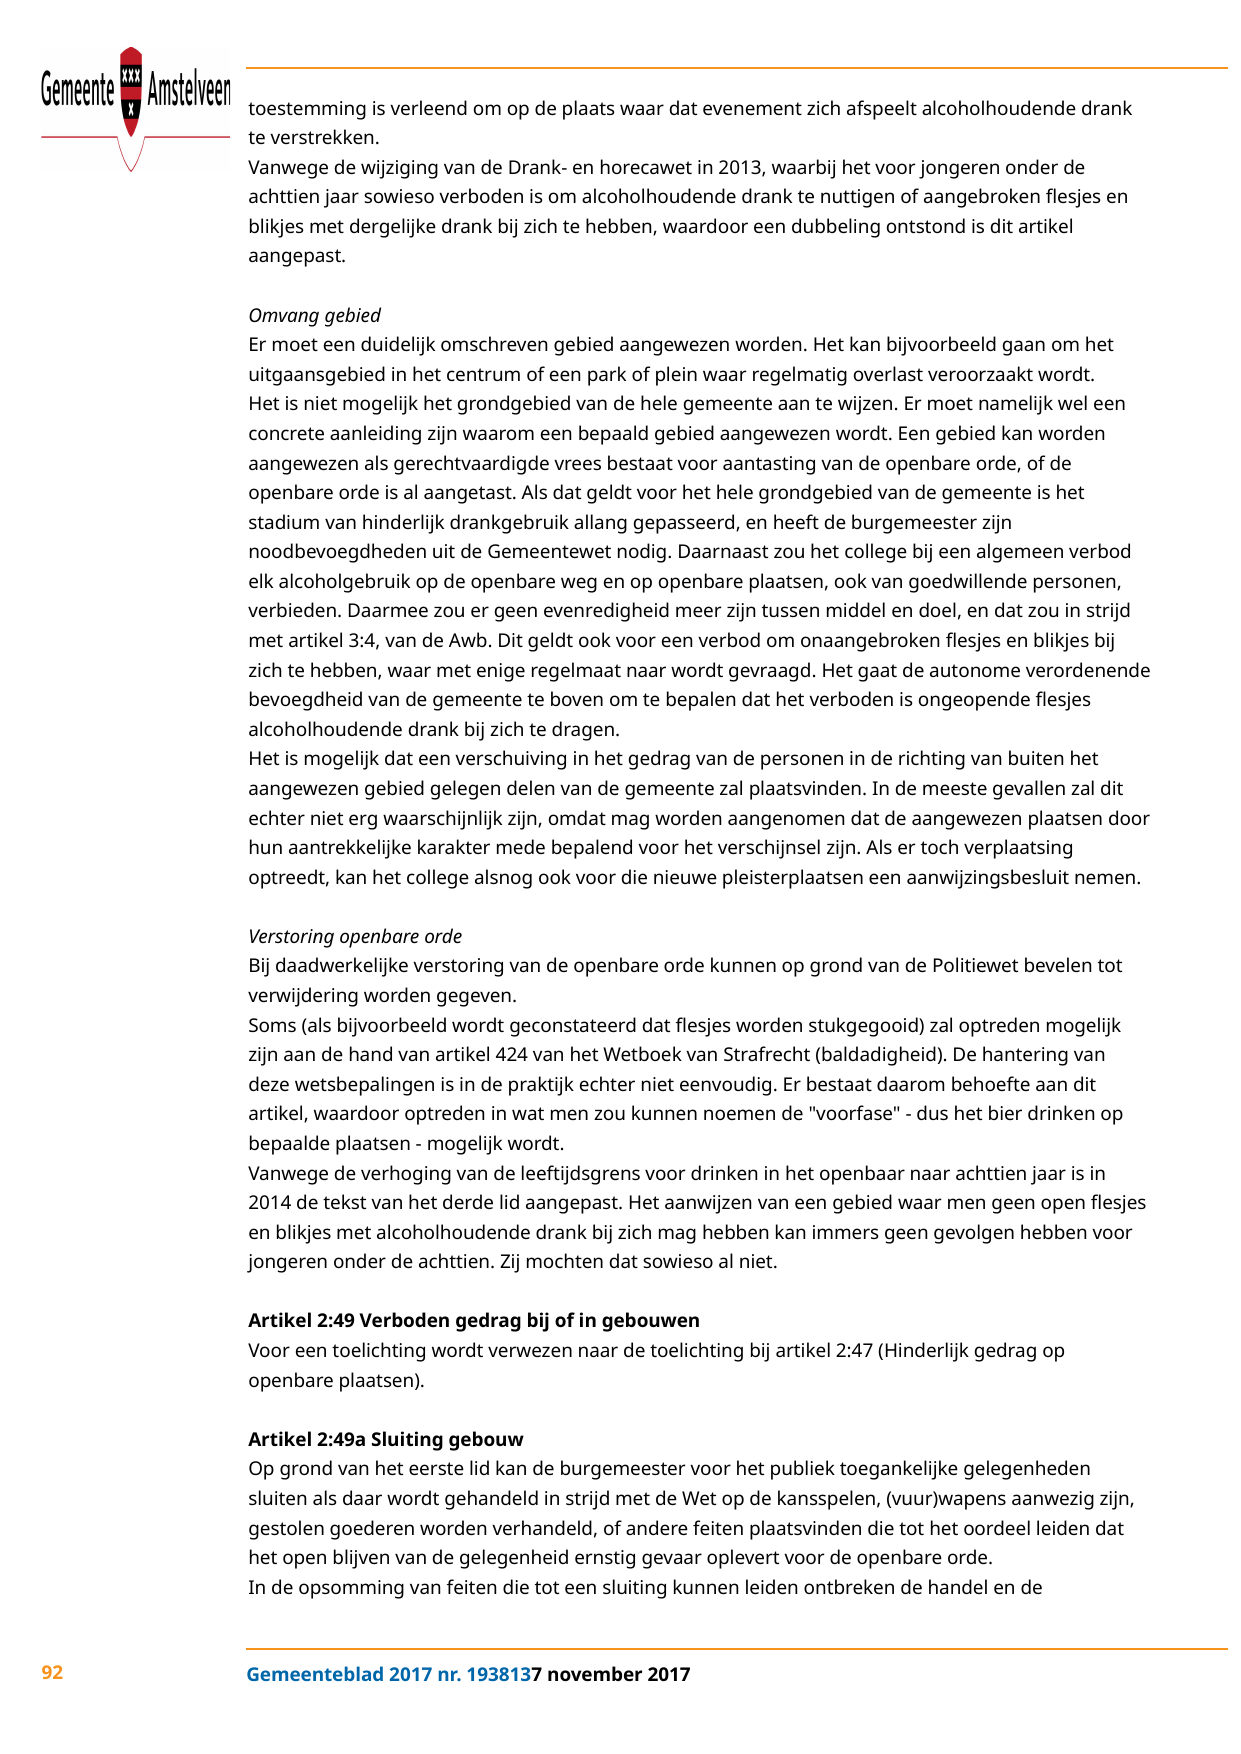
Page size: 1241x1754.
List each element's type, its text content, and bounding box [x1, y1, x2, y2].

text Vanwege de verhoging van de leeftijdsgrens voor drinken in het openbaar naar achttien jaar is in 2014 de tekst van het derde lid aangepast. Het aanwijzen van een gebied waar men geen open flesjes en blikjes met alcoholhoudende drank bij zich mag hebben kan immers geen gevolgen hebben voor jongeren onder de achttien. Zij mochten dat sowieso al niet. [248, 1160, 1152, 1274]
text In de opsomming van feiten die tot een sluiting kunnen leiden ontbreken de handel en de [248, 1574, 1152, 1600]
text Verstoring openbare orde [248, 923, 1152, 949]
text Het is mogelijk dat een verschuiving in het gedrag van de personen in de richting van buiten het aangewezen gebied gelegen delen van de gemeente zal plaatsvinden. In de meeste gevallen zal dit echter niet erg waarschijnlijk zijn, omdat mag worden aangenomen dat de aangewezen plaatsen door hun aantrekkelijke karakter mede bepalend voor het verschijnsel zijn. Als er toch verplaatsing optreedt, kan het college alsnog ook voor die nieuwe pleisterplaatsen een aanwijzingsbesluit nemen. [248, 746, 1152, 890]
text Voor een toelichting wordt verwezen naar de toelichting bij artikel 2:47 (Hinderlijk gedrag op openbare plaatsen). [248, 1337, 1152, 1393]
text Soms (als bijvoorbeeld wordt geconstateerd dat flesjes worden stukgegooid) zal optreden mogelijk zijn aan de hand van artikel 424 van het Wetboek van Strafrecht (baldadigheid). De hantering van deze wetsbepalingen is in de praktijk echter niet eenvoudig. Er bestaat daarom behoefte aan dit artikel, waardoor optreden in wat men zou kunnen noemen de "voorfase" - dus het bier drinken op bepaalde plaatsen - mogelijk wordt. [248, 1012, 1152, 1156]
text toestemming is verleend om op de plaats waar dat evenement zich afspeelt alcoholhoudende drank te verstrekken. [248, 95, 1152, 150]
text Op grond van het eerste lid kan de burgemeester voor het publiek toegankelijke gelegenheden sluiten als daar wordt gehandeld in strijd met de Wet op de kansspelen, (vuur)wapens aanwezig zijn, gestolen goederen worden verhandeld, of andere feiten plaatsvinden die tot het oordeel leiden dat het open blijven van de gelegenheid ernstig gevaar oplevert voor de openbare orde. [248, 1456, 1152, 1570]
text Artikel 2:49a Sluiting gebouw [248, 1426, 1152, 1452]
text Bij daadwerkelijke verstoring van de openbare orde kunnen op grond van de Politiewet bevelen tot verwijdering worden gegeven. [248, 953, 1152, 1008]
text Omvang gebied [248, 302, 1152, 328]
picture [41, 47, 231, 172]
text Er moet een duidelijk omschreven gebied aangewezen worden. Het kan bijvoorbeeld gaan om het uitgaansgebied in het centrum of een park of plein waar regelmatig overlast veroorzaakt wordt. [248, 331, 1152, 387]
text Artikel 2:49 Verboden gedrag bij of in gebouwen [248, 1308, 1152, 1333]
text Vanwege de wijziging van de Drank- en horecawet in 2013, waarbij het voor jongeren onder de achttien jaar sowieso verboden is om alcoholhoudende drank te nuttigen of aangebroken flesjes en blikjes met dergelijke drank bij zich te hebben, waardoor een dubbeling ontstond is dit artikel aangepast. [248, 154, 1152, 268]
text Het is niet mogelijk het grondgebied van de hele gemeente aan te wijzen. Er moet namelijk wel een concrete aanleiding zijn waarom een bepaald gebied aangewezen wordt. Een gebied kan worden aangewezen als gerechtvaardigde vrees bestaat voor aantasting van de openbare orde, of de openbare orde is al aangetast. Als dat geldt voor het hele grondgebied van de gemeente is het stadium van hinderlijk drankgebruik allang gepasseerd, en heeft de burgemeester zijn noodbevoegdheden uit de Gemeentewet nodig. Daarnaast zou het college bij een algemeen verbod elk alcoholgebruik op de openbare weg en op openbare plaatsen, ook van goedwillende personen, verbieden. Daarmee zou er geen evenredigheid meer zijn tussen middel en doel, en dat zou in strijd met artikel 3:4, van de Awb. Dit geldt ook voor een verbod om onaangebroken flesjes en blikjes bij zich te hebben, waar met enige regelmaat naar wordt gevraagd. Het gaat de autonome verordenende bevoegdheid van de gemeente te boven om te bepalen dat het verboden is ongeopende flesjes alcoholhoudende drank bij zich te dragen. [248, 391, 1152, 742]
